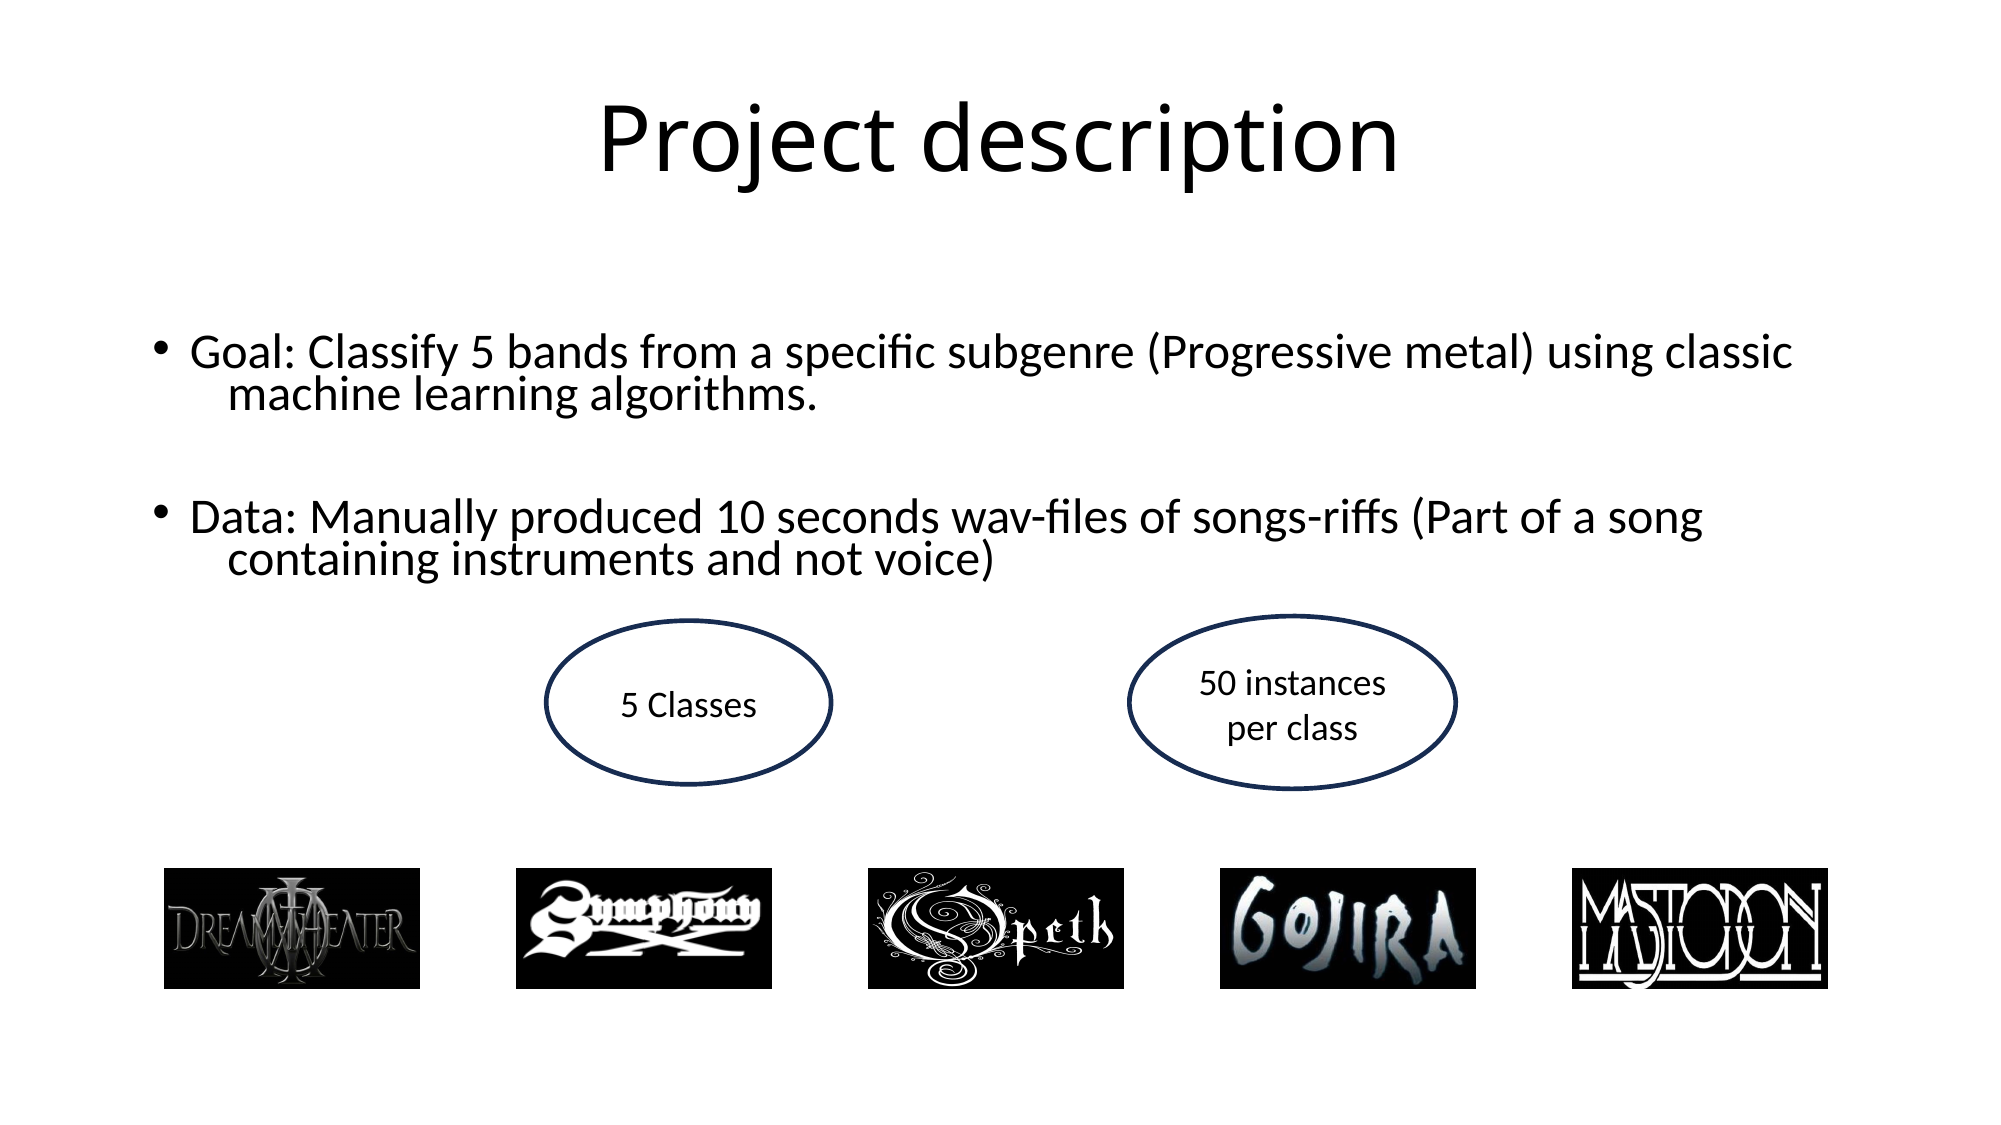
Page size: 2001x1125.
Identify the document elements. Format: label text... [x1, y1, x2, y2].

list Goal: Classify 5 bands from a specific subgenre (Progressive metal) using classic machine learning algorithms. Data: Manually produced 10 seconds wav-files of songs-riffs (Part of a song containing instruments and not voice) [137, 327, 1863, 1014]
title Project description [137, 59, 1863, 224]
text_box 5 Classes [546, 620, 832, 785]
picture [1572, 868, 1828, 989]
text_box 50 instances per class [1129, 616, 1456, 789]
picture [868, 868, 1124, 989]
picture [164, 868, 420, 989]
picture [1220, 868, 1476, 989]
picture [516, 868, 772, 989]
